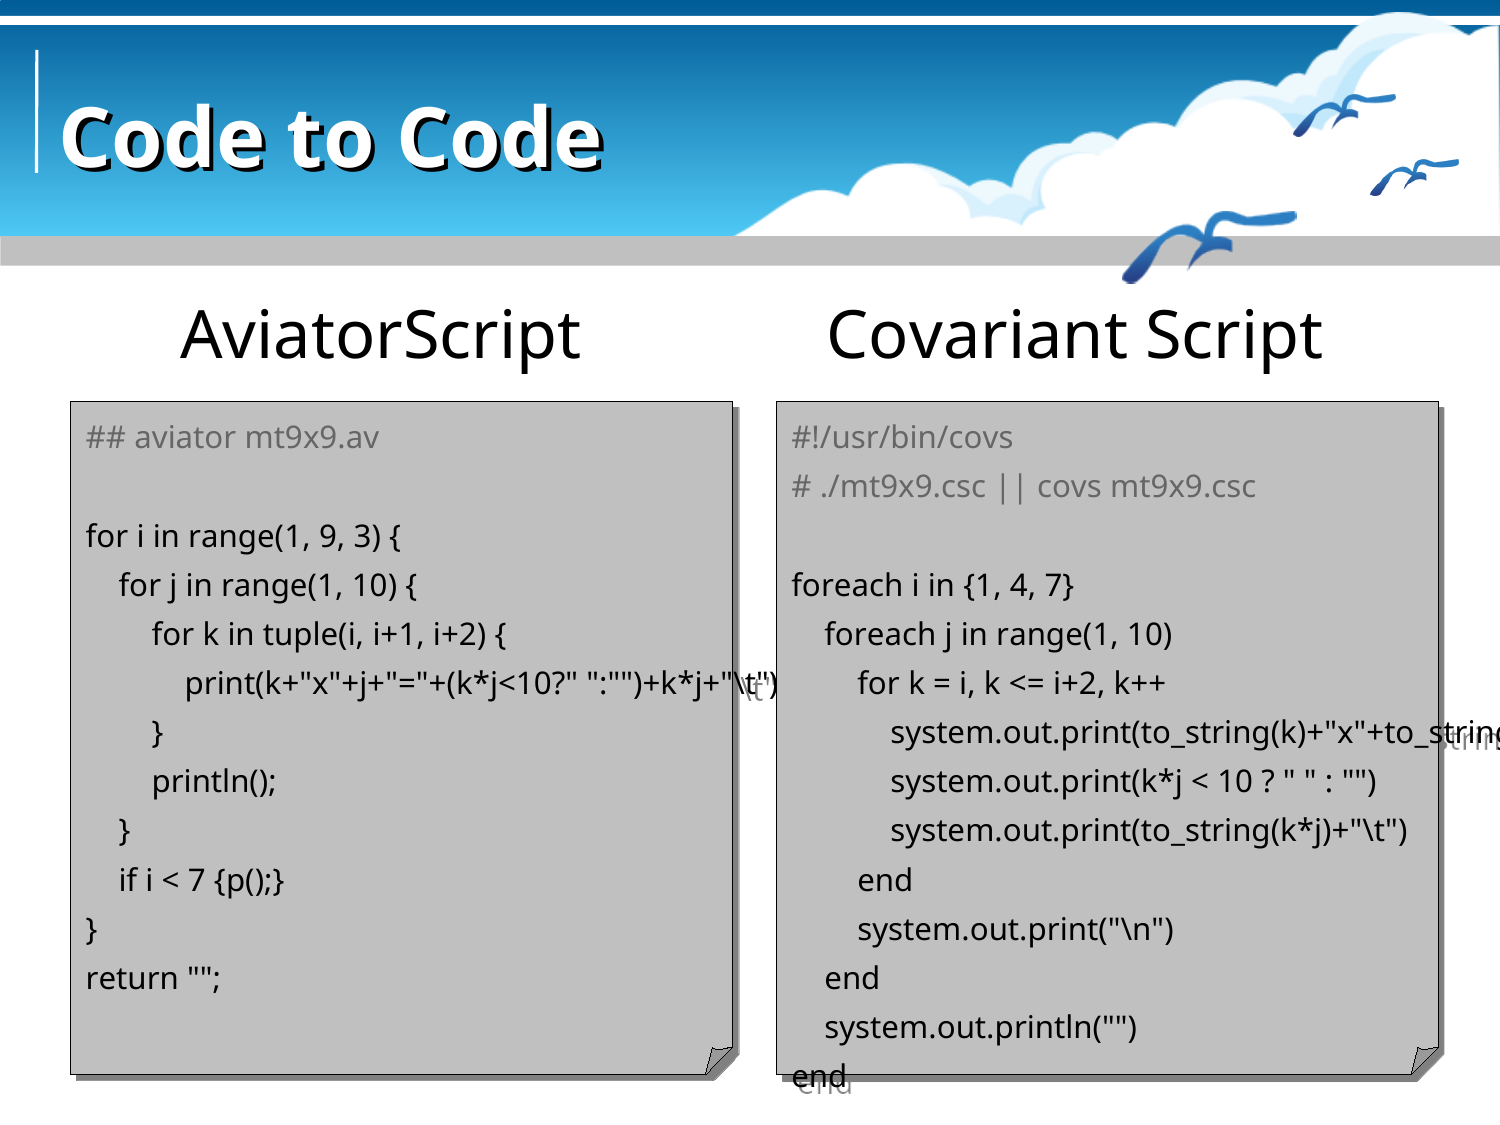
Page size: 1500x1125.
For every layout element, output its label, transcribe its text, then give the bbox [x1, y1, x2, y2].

text_box Covariant Script [812, 283, 1427, 388]
text_box ## aviator mt9x9.av for i in range(1, 9, 3) { for j in range(1, 10) { for k in tuple(i, i+1, i+2) { print(k+"x"+j+"="+(k*j<10?" ":"")+k*j+"\t"); } println(); } if i < 7 {p();} } return ""; [70, 401, 733, 1075]
picture [730, 12, 1500, 283]
text_box AviatorScript [165, 283, 680, 388]
title Code to Code [59, 86, 1465, 186]
text_box #!/usr/bin/covs # ./mt9x9.csc || covs mt9x9.csc foreach i in {1, 4, 7} foreach j in range(1, 10) for k = i, k <= i+2, k++ system.out.print(to_string(k)+"x"+to_string(j)+"=") system.out.print(k*j < 10 ? " " : "") system.out.print(to_string(k*j)+"\t") end system.out.print("\n") end system.out.println("") end [776, 401, 1439, 1075]
